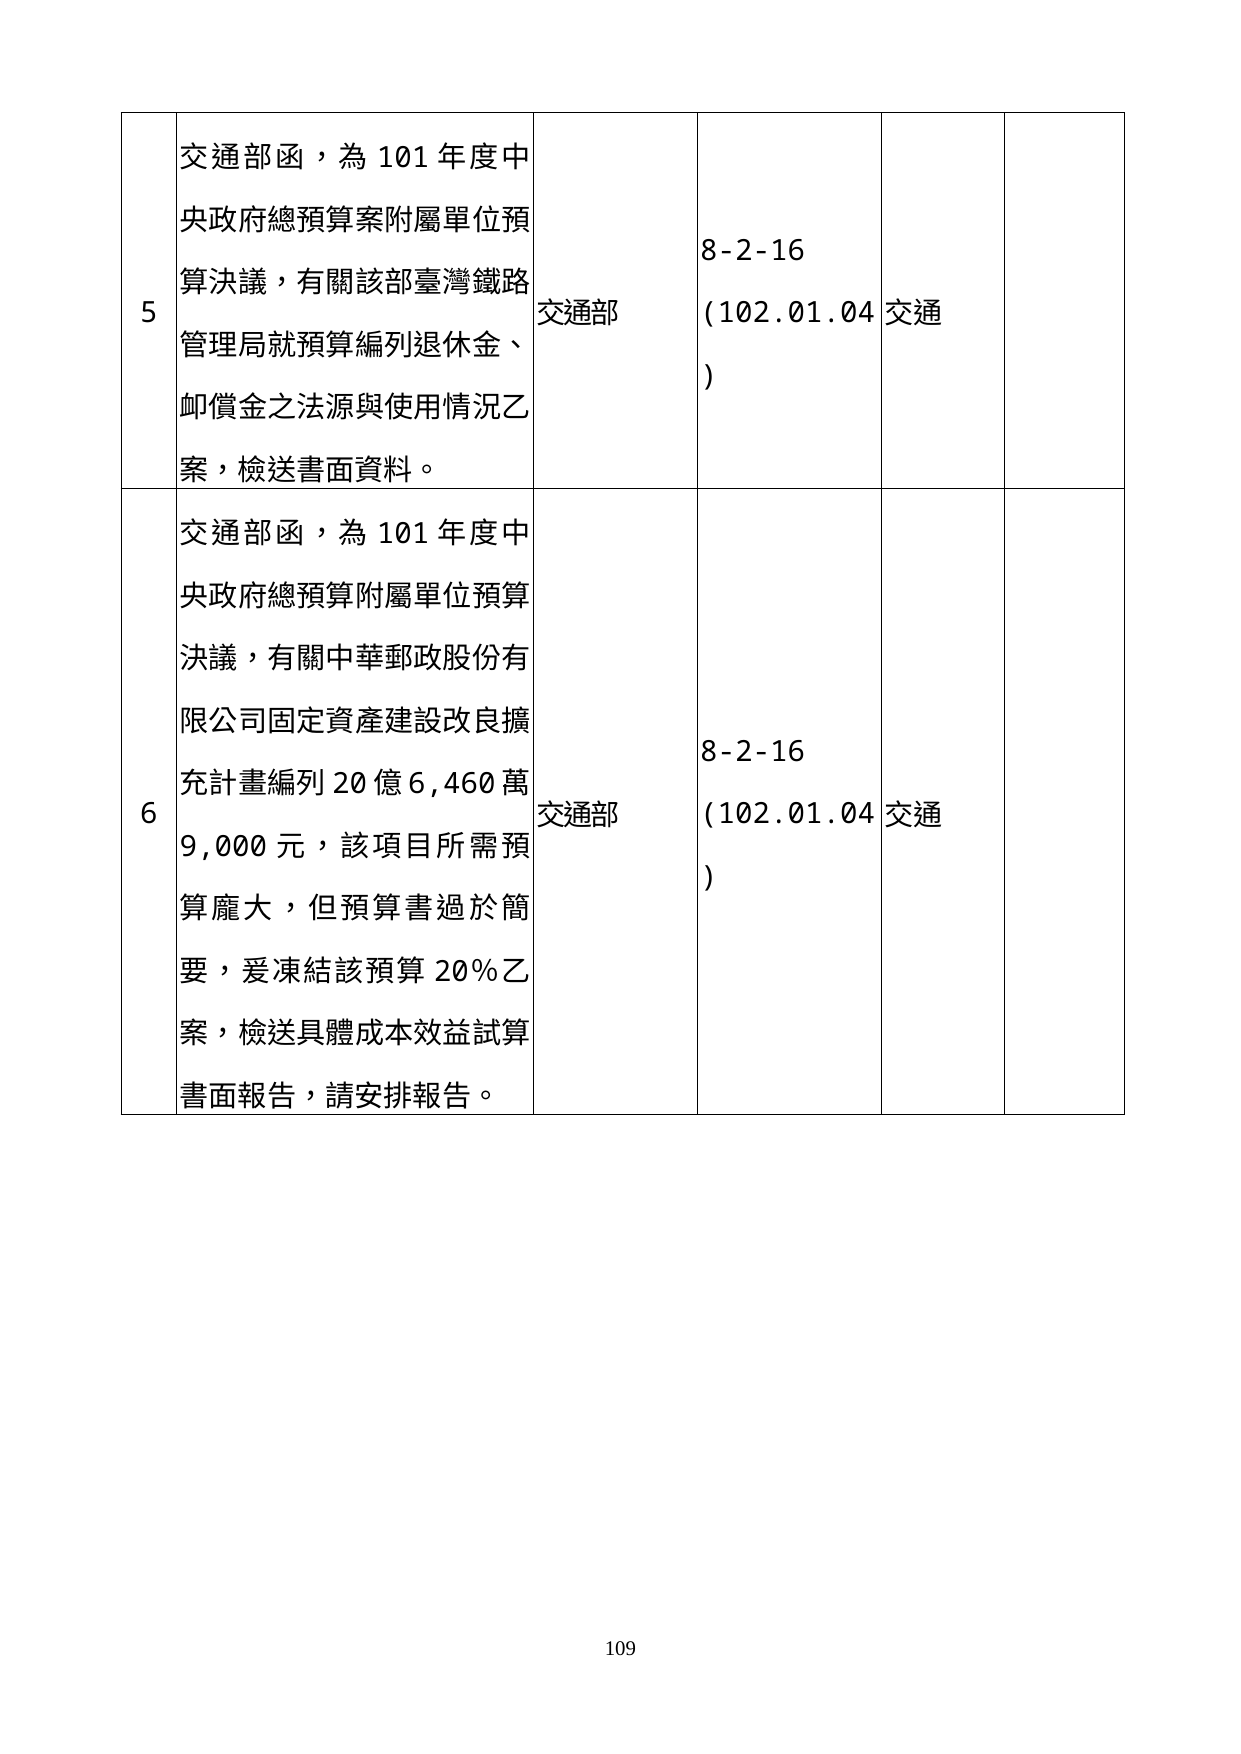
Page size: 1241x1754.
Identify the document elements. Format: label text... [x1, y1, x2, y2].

table_cell 8-2-16 (102.01.04) [698, 489, 881, 1114]
table_cell 交通部 [534, 489, 697, 1114]
table_cell 交通 [882, 113, 1004, 488]
table_cell 6 [122, 489, 176, 1114]
table_cell 交通 [882, 489, 1004, 1114]
table_cell 8-2-16 (102.01.04) [698, 113, 881, 488]
table_cell 交通部 [534, 113, 697, 488]
table_cell 交通部函，為101年度中央政府總預算案附屬單位預算決議，有關該部臺灣鐵路管理局就預算編列退休金、卹償金之法源與使用情況乙案，檢送書面資料。 [177, 113, 533, 488]
table_cell [1005, 489, 1124, 1114]
table_cell 交通部函，為101年度中央政府總預算附屬單位預算決議，有關中華郵政股份有限公司固定資產建設改良擴充計畫編列20億6,460萬9,000元，該項目所需預算龐大，但預算書過於簡要，爰凍結該預算20％乙案，檢送具體成本效益試算書面報告，請安排報告。 [177, 489, 533, 1114]
table_cell 5 [122, 113, 176, 488]
table_cell [1005, 113, 1124, 488]
